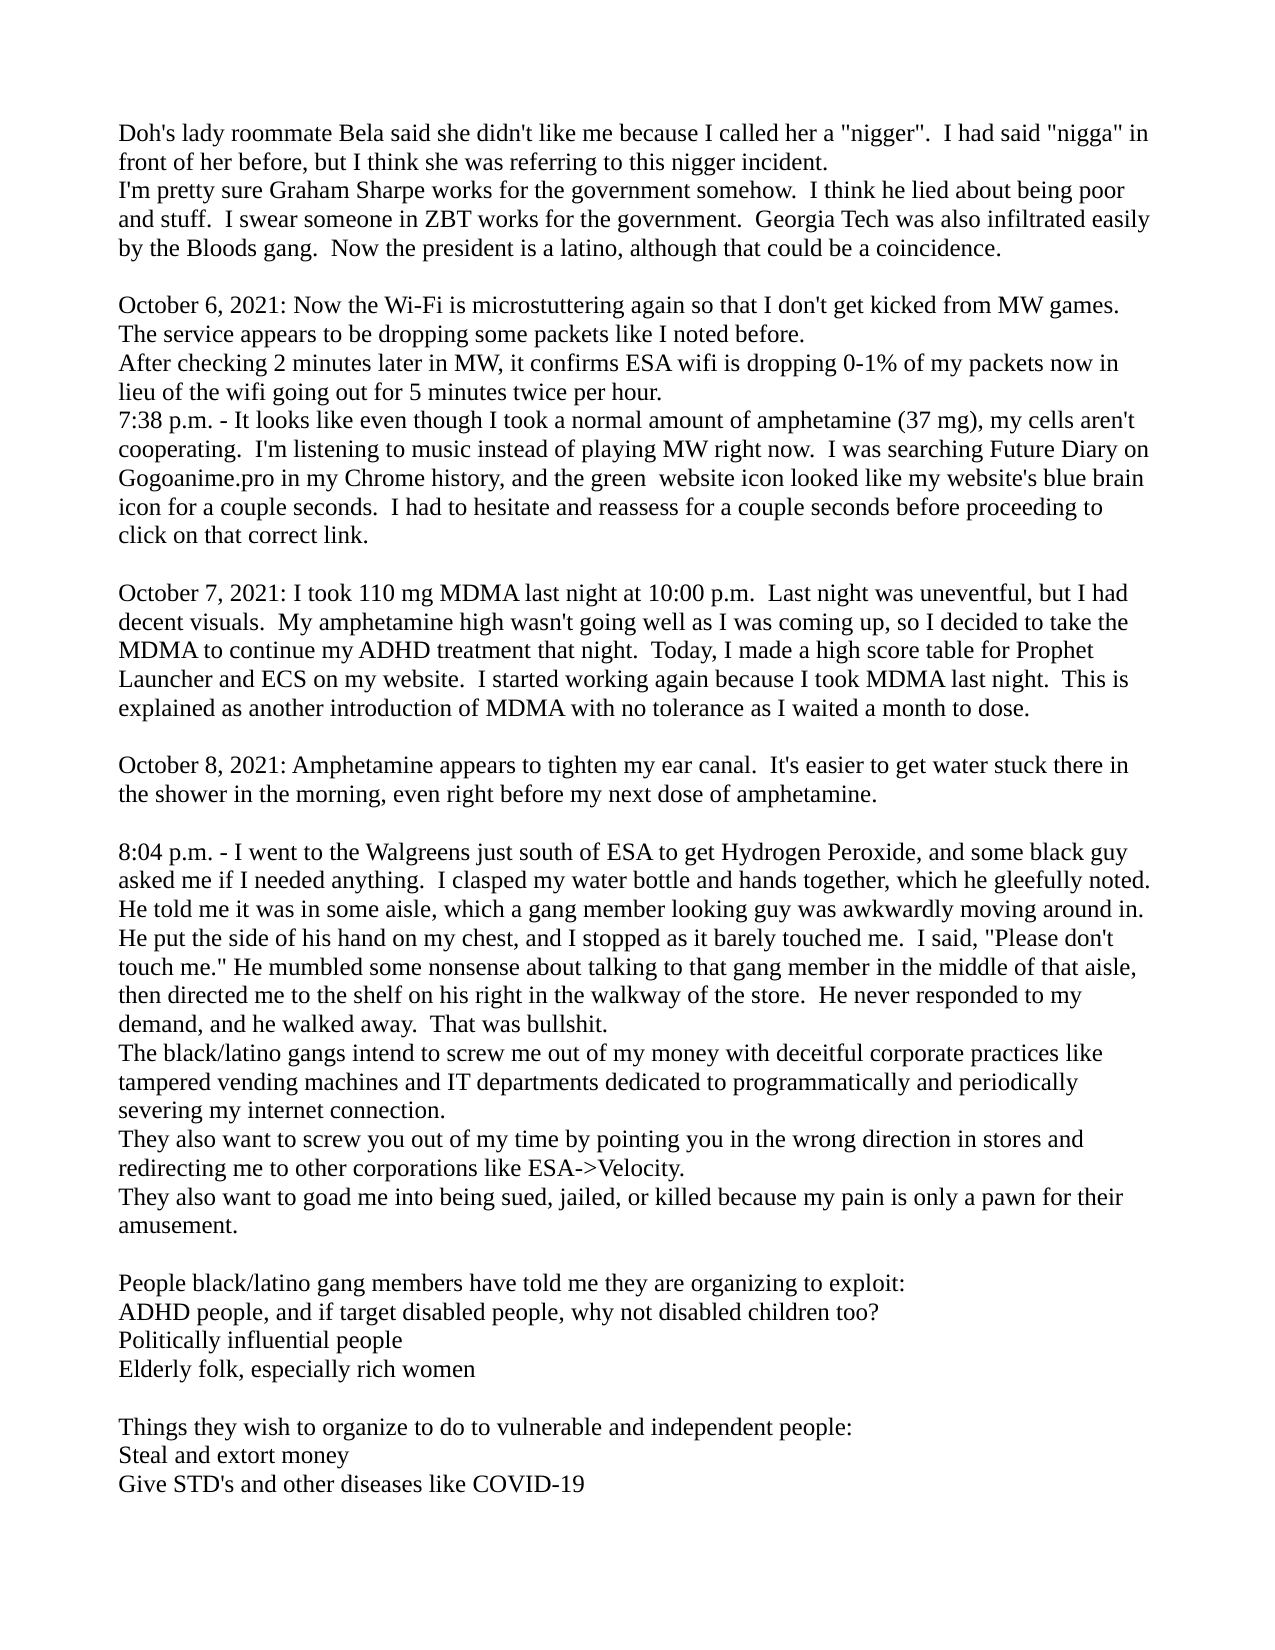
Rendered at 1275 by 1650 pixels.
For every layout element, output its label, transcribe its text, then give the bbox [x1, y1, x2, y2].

text I'm pretty sure Graham Sharpe works for the government somehow. I think he lied about being poor and stuff. I swear someone in ZBT works for the government. Georgia Tech was also infiltrated easily by the Bloods gang. Now the president is a latino, although that could be a coincidence. [118, 176, 1157, 262]
text Doh's lady roommate Bela said she didn't like me because I called her a "nigger". I had said "nigga" in front of her before, but I think she was referring to this nigger incident. [118, 118, 1157, 176]
text They also want to goad me into being sued, jailed, or killed because my pain is only a pawn for their amusement. [118, 1182, 1157, 1239]
text Politically influential people [118, 1326, 1157, 1354]
text 7:38 p.m. - It looks like even though I took a normal amount of amphetamine (37 mg), my cells aren't cooperating. I'm listening to music instead of playing MW right now. I was searching Future Diary on Gogoanime.pro in my Chrome history, and the green website icon looked like my website's blue brain icon for a couple seconds. I had to hesitate and reassess for a couple seconds before proceeding to click on that correct link. [118, 406, 1157, 549]
text Give STD's and other diseases like COVID-19 [118, 1469, 1157, 1498]
text People black/latino gang members have told me they are organizing to exploit: [118, 1268, 1157, 1297]
text The black/latino gangs intend to screw me out of my money with deceitful corporate practices like tampered vending machines and IT departments dedicated to programmatically and periodically severing my internet connection. [118, 1038, 1157, 1124]
text October 8, 2021: Amphetamine appears to tighten my ear canal. It's easier to get water stuck there in the shower in the morning, even right before my next dose of amphetamine. [118, 751, 1157, 808]
text Steal and extort money [118, 1441, 1157, 1469]
text After checking 2 minutes later in MW, it confirms ESA wifi is dropping 0-1% of my packets now in lieu of the wifi going out for 5 minutes twice per hour. [118, 348, 1157, 406]
text ADHD people, and if target disabled people, why not disabled children too? [118, 1297, 1157, 1326]
text They also want to screw you out of my time by pointing you in the wrong direction in stores and redirecting me to other corporations like ESA->Velocity. [118, 1124, 1157, 1182]
text Things they wish to organize to do to vulnerable and independent people: [118, 1412, 1157, 1441]
text October 7, 2021: I took 110 mg MDMA last night at 10:00 p.m. Last night was uneventful, but I had decent visuals. My amphetamine high wasn't going well as I was coming up, so I decided to take the MDMA to continue my ADHD treatment that night. Today, I made a high score table for Prophet Launcher and ECS on my website. I started working again because I took MDMA last night. This is explained as another introduction of MDMA with no tolerance as I waited a month to dose. [118, 578, 1157, 722]
text October 6, 2021: Now the Wi-Fi is microstuttering again so that I don't get kicked from MW games. The service appears to be dropping some packets like I noted before. [118, 291, 1157, 348]
text Elderly folk, especially rich women [118, 1354, 1157, 1383]
text 8:04 p.m. - I went to the Walgreens just south of ESA to get Hydrogen Peroxide, and some black guy asked me if I needed anything. I clasped my water bottle and hands together, which he gleefully noted. He told me it was in some aisle, which a gang member looking guy was awkwardly moving around in. He put the side of his hand on my chest, and I stopped as it barely touched me. I said, "Please don't touch me." He mumbled some nonsense about talking to that gang member in the middle of that aisle, then directed me to the shelf on his right in the walkway of the store. He never responded to my demand, and he walked away. That was bullshit. [118, 837, 1157, 1038]
